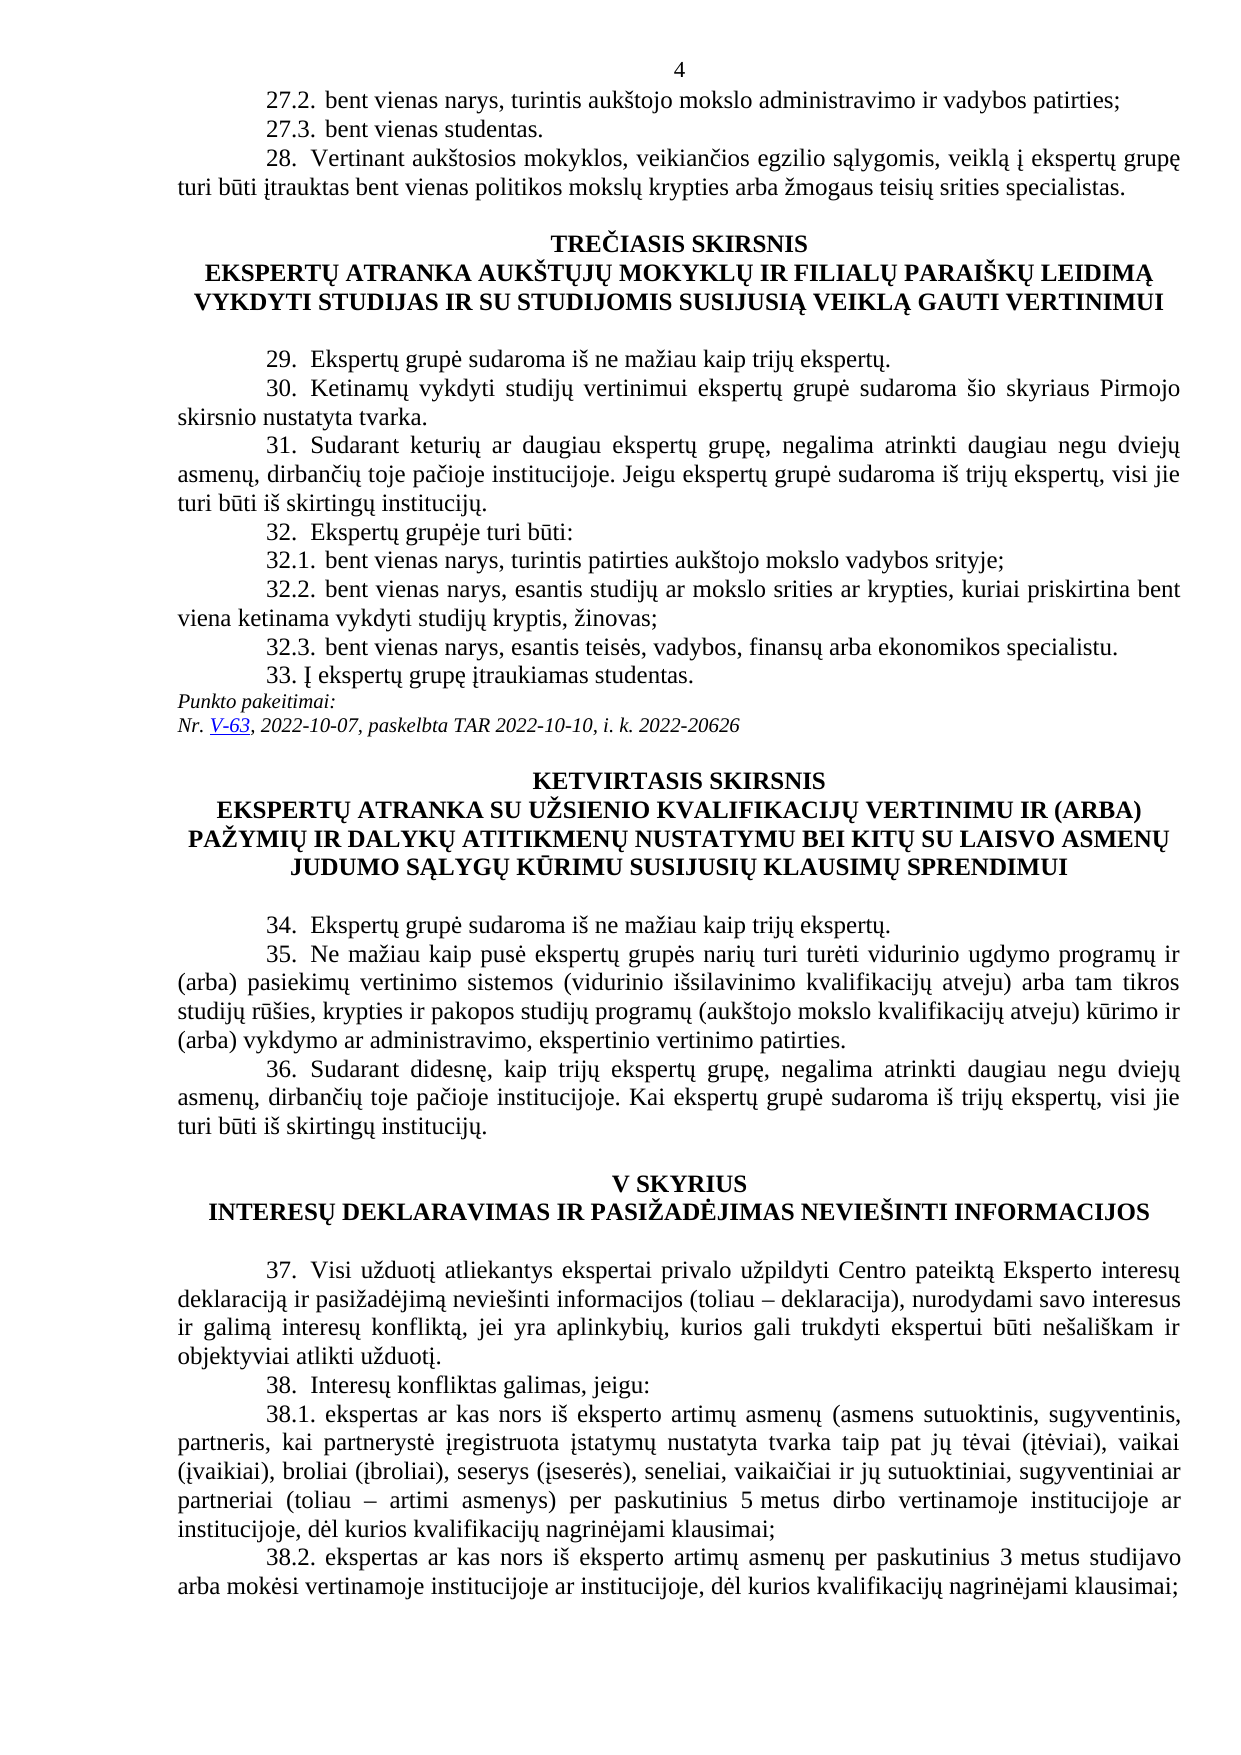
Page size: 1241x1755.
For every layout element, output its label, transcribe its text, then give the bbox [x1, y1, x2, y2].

text 32.1. bent vienas narys, turintis patirties aukštojo mokslo vadybos srityje; [177, 546, 1181, 574]
text INTERESŲ DEKLARAVIMAS IR PASIŽADĖJIMAS NEVIEŠINTI INFORMACIJOS [177, 1197, 1181, 1226]
text 32.3. bent vienas narys, esantis teisės, vadybos, finansų arba ekonomikos specialistu. [177, 632, 1181, 661]
text 38.2. ekspertas ar kas nors iš eksperto artimų asmenų per paskutinius 3 metus studijavo arba mokėsi vertinamoje institucijoje ar institucijoje, dėl kurios kvalifikacijų nagrinėjami klausimai; [177, 1542, 1181, 1600]
text Punkto pakeitimai: [177, 689, 1181, 713]
text EKSPERTŲ ATRANKA SU UŽSIENIO KVALIFIKACIJŲ VERTINIMU IR (ARBA) PAŽYMIŲ IR DALYKŲ ATITIKMENŲ NUSTATYMU BEI KITŲ SU LAISVO ASMENŲ JUDUMO SĄLYGŲ KŪRIMU SUSIJUSIŲ KLAUSIMŲ SPRENDIMUI [177, 795, 1181, 881]
text 31. Sudarant keturių ar daugiau ekspertų grupę, negalima atrinkti daugiau negu dviejų asmenų, dirbančių toje pačioje institucijoje. Jeigu ekspertų grupė sudaroma iš trijų ekspertų, visi jie turi būti iš skirtingų institucijų. [177, 431, 1181, 517]
text 32.2. bent vienas narys, esantis studijų ar mokslo srities ar krypties, kuriai priskirtina bent viena ketinama vykdyti studijų kryptis, žinovas; [177, 574, 1181, 632]
text V SKYRIUS [177, 1169, 1181, 1197]
text TREČIASIS SKIRSNIS [177, 229, 1181, 258]
text 30. Ketinamų vykdyti studijų vertinimui ekspertų grupė sudaroma šio skyriaus Pirmojo skirsnio nustatyta tvarka. [177, 373, 1181, 431]
text KETVIRTASIS SKIRSNIS [177, 766, 1181, 795]
text 34. Ekspertų grupė sudaroma iš ne mažiau kaip trijų ekspertų. [177, 910, 1181, 939]
text 33. Į ekspertų grupę įtraukiamas studentas. [177, 661, 1181, 689]
text 38. Interesų konfliktas galimas, jeigu: [177, 1370, 1181, 1399]
text 35. Ne mažiau kaip pusė ekspertų grupės narių turi turėti vidurinio ugdymo programų ir (arba) pasiekimų vertinimo sistemos (vidurinio išsilavinimo kvalifikacijų atveju) arba tam tikros studijų rūšies, krypties ir pakopos studijų programų (aukštojo mokslo kvalifikacijų atveju) kūrimo ir (arba) vykdymo ar administravimo, ekspertinio vertinimo patirties. [177, 939, 1181, 1054]
text Nr. V-63, 2022-10-07, paskelbta TAR 2022-10-10, i. k. 2022-20626 [177, 713, 1181, 737]
text 29. Ekspertų grupė sudaroma iš ne mažiau kaip trijų ekspertų. [177, 344, 1181, 373]
text 38.1. ekspertas ar kas nors iš eksperto artimų asmenų (asmens sutuoktinis, sugyventinis, partneris, kai partnerystė įregistruota įstatymų nustatyta tvarka taip pat jų tėvai (įtėviai), vaikai (įvaikiai), broliai (įbroliai), seserys (įseserės), seneliai, vaikaičiai ir jų sutuoktiniai, sugyventiniai ar partneriai (toliau – artimi asmenys) per paskutinius 5 metus dirbo vertinamoje institucijoje ar institucijoje, dėl kurios kvalifikacijų nagrinėjami klausimai; [177, 1399, 1181, 1542]
text 37. Visi užduotį atliekantys ekspertai privalo užpildyti Centro pateiktą Eksperto interesų deklaraciją ir pasižadėjimą neviešinti informacijos (toliau – deklaracija), nurodydami savo interesus ir galimą interesų konfliktą, jei yra aplinkybių, kurios gali trukdyti ekspertui būti nešališkam ir objektyviai atlikti užduotį. [177, 1255, 1181, 1370]
text 32. Ekspertų grupėje turi būti: [177, 517, 1181, 546]
text 28. Vertinant aukštosios mokyklos, veikiančios egzilio sąlygomis, veiklą į ekspertų grupę turi būti įtrauktas bent vienas politikos mokslų krypties arba žmogaus teisių srities specialistas. [177, 143, 1181, 201]
text EKSPERTŲ ATRANKA AUKŠTŲJŲ MOKYKLŲ IR FILIALŲ PARAIŠKŲ LEIDIMĄ VYKDYTI STUDIJAS IR SU STUDIJOMIS SUSIJUSIĄ VEIKLĄ GAUTI VERTINIMUI [177, 258, 1181, 316]
text 36. Sudarant didesnę, kaip trijų ekspertų grupę, negalima atrinkti daugiau negu dviejų asmenų, dirbančių toje pačioje institucijoje. Kai ekspertų grupė sudaroma iš trijų ekspertų, visi jie turi būti iš skirtingų institucijų. [177, 1054, 1181, 1140]
text 27.2. bent vienas narys, turintis aukštojo mokslo administravimo ir vadybos patirties; [177, 86, 1181, 114]
text 27.3. bent vienas studentas. [177, 114, 1181, 143]
